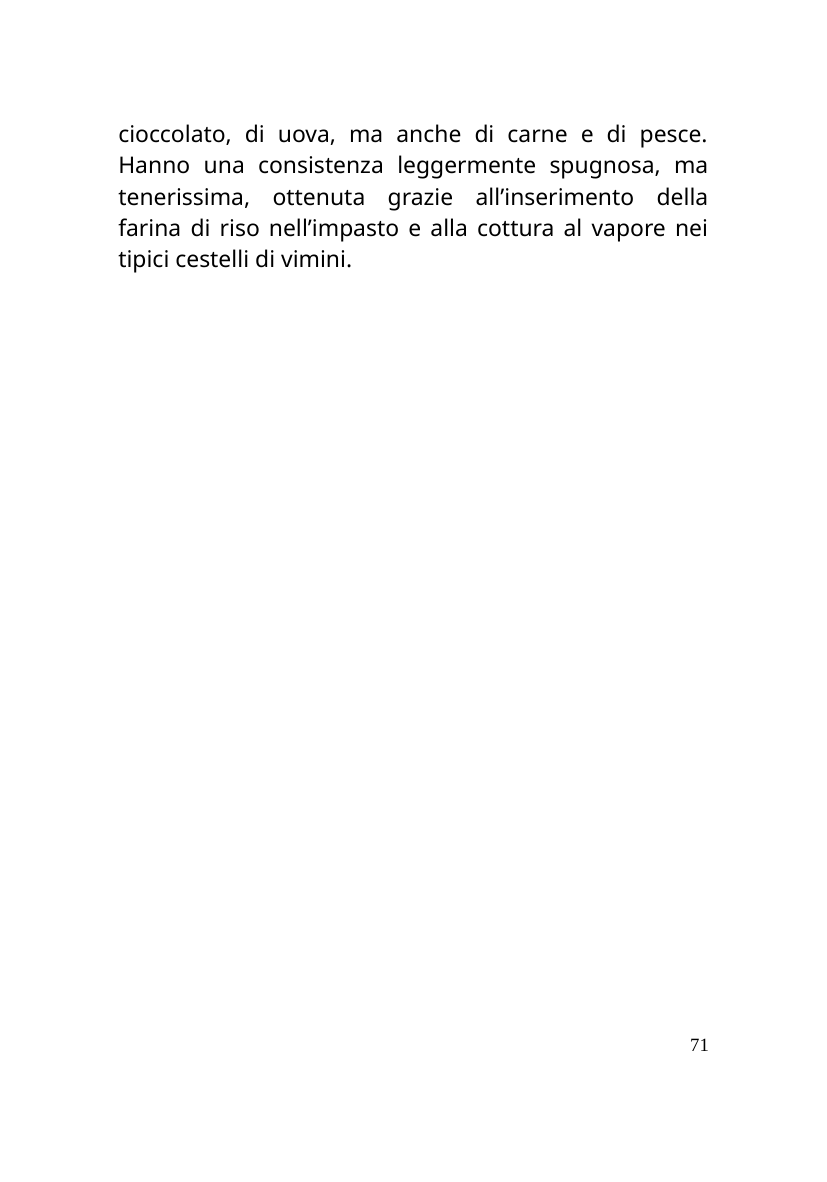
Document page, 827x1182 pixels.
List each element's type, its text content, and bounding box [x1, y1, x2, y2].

text cioccolato, di uova, ma anche di carne e di pesce. Hanno una consistenza leggermente spugnosa, ma tenerissima, ottenuta grazie all’inserimento della farina di riso nell’impasto e alla cottura al vapore nei tipici cestelli di vimini. [118, 118, 709, 274]
